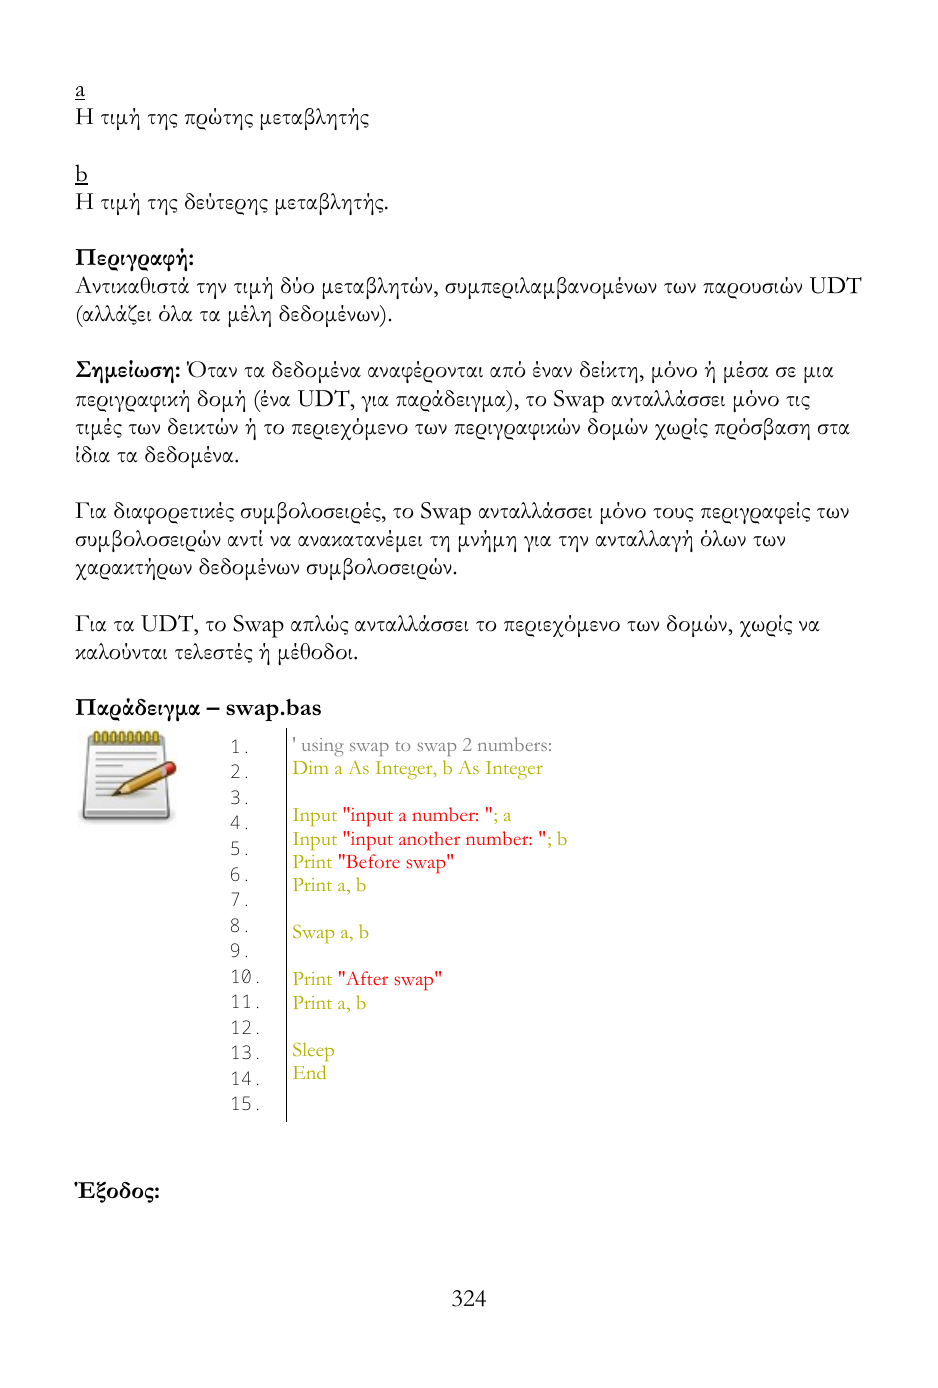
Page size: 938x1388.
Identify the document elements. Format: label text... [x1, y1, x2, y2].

text Περιγραφή: [75, 244, 862, 272]
text Η τιμή της πρώτης μεταβλητής [75, 103, 862, 131]
text Η τιμή της δεύτερης μεταβλητής. [75, 187, 862, 216]
text Αντικαθιστά την τιμή δύο μεταβλητών, συμπεριλαμβανομένων των παρουσιών UDT (αλλάζει όλα τα μέλη δεδομένων). [75, 272, 862, 328]
table_header [75, 722, 180, 1149]
table_header [180, 722, 863, 1149]
table_header ' using swap to swap 2 numbers: Dim a As Integer, b As Integer Input "input a number: "; a Input "input another number: "; b Print "Before swap" Print a, b Swap a, b Print "After swap" Print a, b Sleep End [287, 728, 857, 1122]
text Σημείωση: Όταν τα δεδομένα αναφέρονται από έναν δείκτη, μόνο ή μέσα σε μια περιγραφική δομή (ένα UDT, για παράδειγμα), το Swap ανταλλάσσει μόνο τις τιμές των δεικτών ή το περιεχόμενο των περιγραφικών δομών χωρίς πρόσβαση στα ίδια τα δεδομένα. [75, 356, 862, 469]
text Έξοδος: [75, 1177, 862, 1205]
table_header [186, 728, 286, 1122]
text a [75, 75, 862, 103]
text Παράδειγμα – swap.bas [75, 694, 862, 722]
text b [75, 159, 862, 187]
text Για διαφορετικές συμβολοσειρές, το Swap ανταλλάσσει μόνο τους περιγραφείς των συμβολοσειρών αντί να ανακατανέμει τη μνήμη για την ανταλλαγή όλων των χαρακτήρων δεδομένων συμβολοσειρών. [75, 497, 862, 581]
text Για τα UDT, το Swap απλώς ανταλλάσσει το περιεχόμενο των δομών, χωρίς να καλούνται τελεστές ή μέθοδοι. [75, 609, 862, 666]
picture [77, 727, 178, 828]
